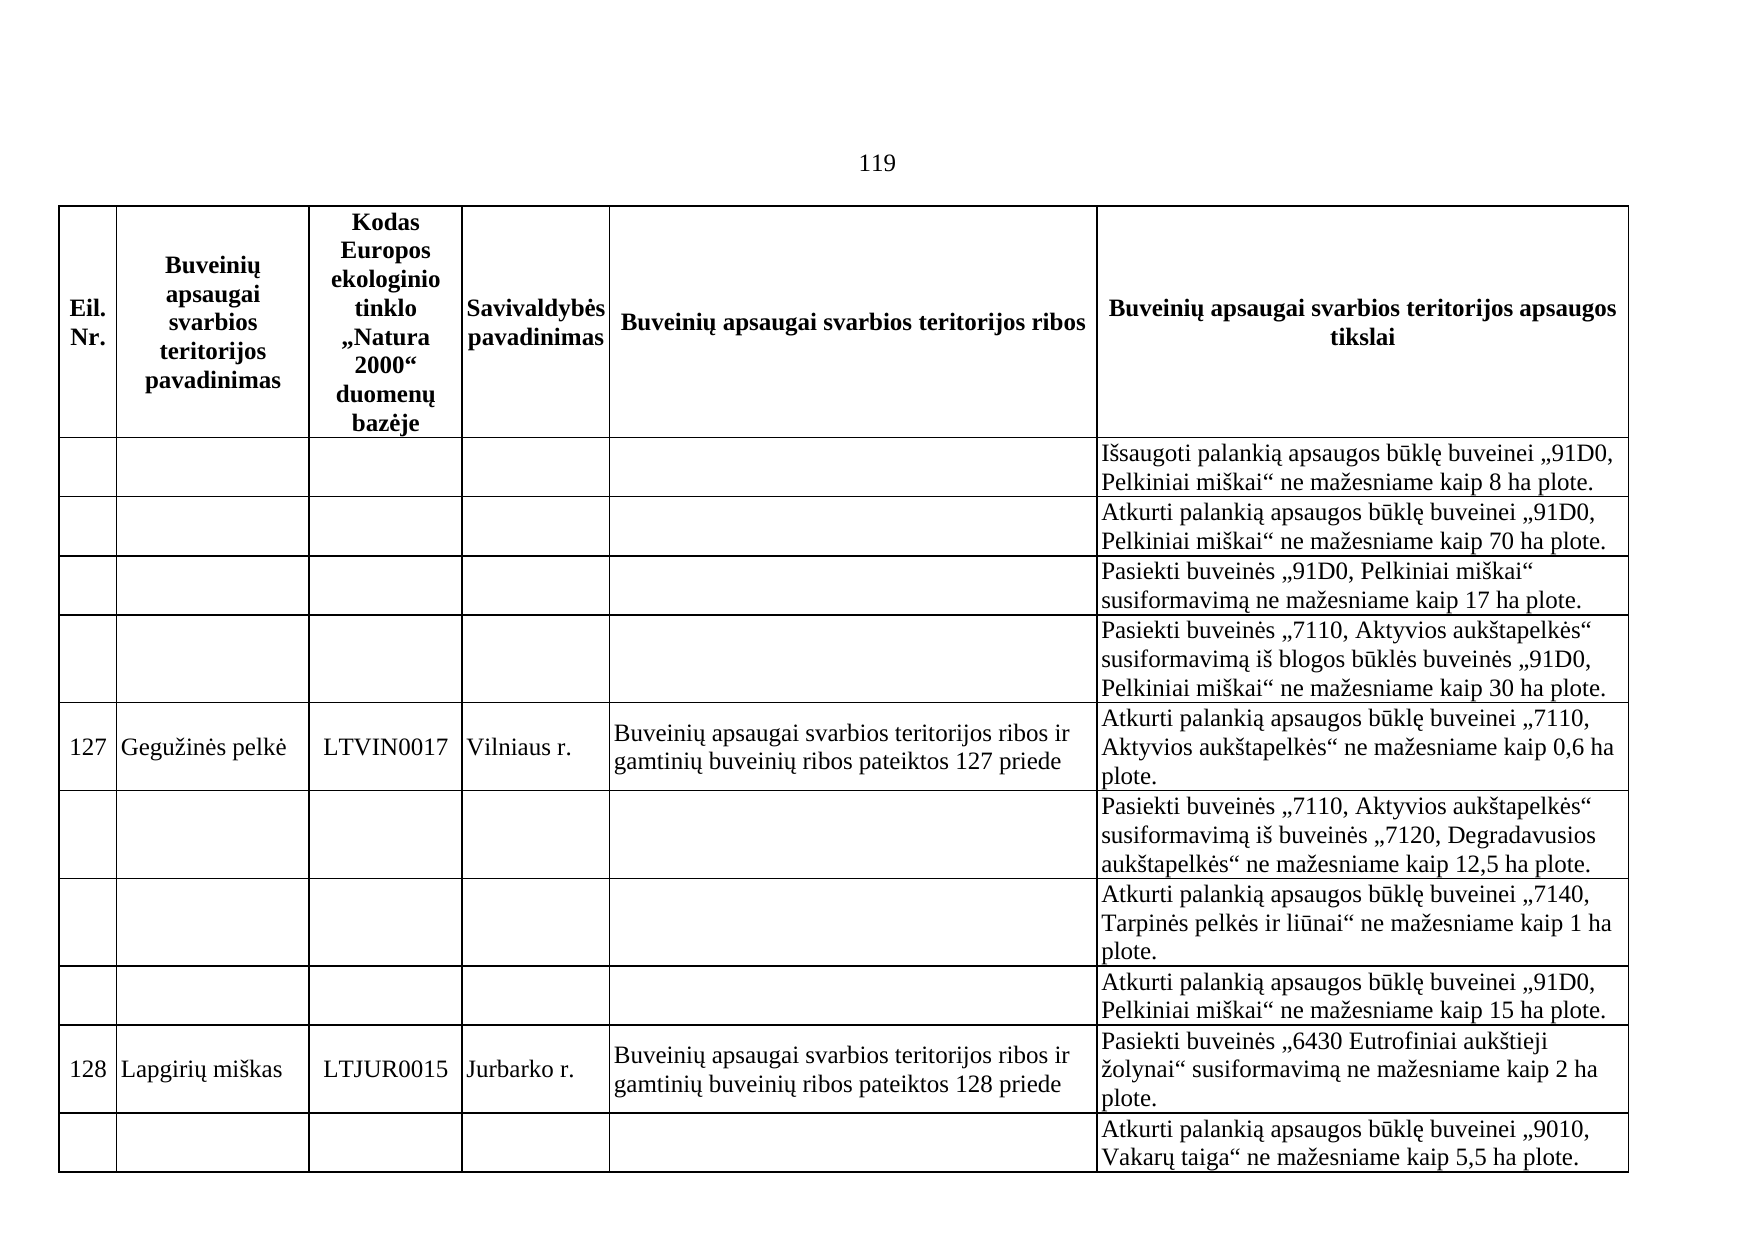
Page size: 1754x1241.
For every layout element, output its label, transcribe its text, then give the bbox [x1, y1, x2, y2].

table_cell [60, 879, 116, 965]
table_cell Buveinių apsaugai svarbios teritorijos ribos ir gamtinių buveinių ribos pateiktos 127 priede [610, 703, 1096, 789]
table_header Buveinių apsaugai svarbios teritorijos apsaugos tikslai [1098, 207, 1628, 437]
table_cell Vilniaus r. [463, 703, 609, 789]
table_cell Pasiekti buveinės „91D0, Pelkiniai miškai“ susiformavimą ne mažesniame kaip 17 ha plote. [1098, 557, 1628, 614]
table_cell [60, 616, 116, 702]
table_cell 128 [60, 1026, 116, 1112]
table_cell [310, 1114, 461, 1171]
table_cell [610, 438, 1096, 496]
table_cell [310, 879, 461, 965]
table_cell [610, 616, 1096, 702]
table_cell [60, 791, 116, 877]
table_cell [310, 438, 461, 496]
table_cell [610, 1114, 1096, 1171]
table_cell [463, 879, 609, 965]
table_cell [310, 791, 461, 877]
table_cell [463, 1114, 609, 1171]
table_cell [463, 557, 609, 614]
table_cell [310, 616, 461, 702]
table_cell Pasiekti buveinės „7110, Aktyvios aukštapelkės“ susiformavimą iš buveinės „7120, Degradavusios aukštapelkės“ ne mažesniame kaip 12,5 ha plote. [1098, 791, 1628, 877]
table_cell Buveinių apsaugai svarbios teritorijos ribos ir gamtinių buveinių ribos pateiktos 128 priede [610, 1026, 1096, 1112]
table_cell [310, 497, 461, 555]
table_cell [60, 497, 116, 555]
table_cell [610, 967, 1096, 1024]
table_cell Lapgirių miškas [117, 1026, 308, 1112]
table_cell [610, 879, 1096, 965]
table_cell [117, 497, 308, 555]
table_cell Atkurti palankią apsaugos būklę buveinei „7110, Aktyvios aukštapelkės“ ne mažesniame kaip 0,6 ha plote. [1098, 703, 1628, 789]
table_cell Išsaugoti palankią apsaugos būklę buveinei „91D0, Pelkiniai miškai“ ne mažesniame kaip 8 ha plote. [1098, 438, 1628, 496]
table_header Kodas Europos ekologinio tinklo „Natura 2000“ duomenų bazėje [310, 207, 461, 437]
table_cell [117, 557, 308, 614]
table_cell Gegužinės pelkė [117, 703, 308, 789]
table_cell [610, 497, 1096, 555]
table_cell [310, 557, 461, 614]
table_cell [463, 791, 609, 877]
table_cell [60, 1114, 116, 1171]
table_cell [60, 557, 116, 614]
table_cell 127 [60, 703, 116, 789]
table_cell Jurbarko r. [463, 1026, 609, 1112]
table_cell Pasiekti buveinės „6430 Eutrofiniai aukštieji žolynai“ susiformavimą ne mažesniame kaip 2 ha plote. [1098, 1026, 1628, 1112]
table_cell [117, 1114, 308, 1171]
table_cell LTVIN0017 [310, 703, 461, 789]
table_cell [310, 967, 461, 1024]
table_cell Pasiekti buveinės „7110, Aktyvios aukštapelkės“ susiformavimą iš blogos būklės buveinės „91D0, Pelkiniai miškai“ ne mažesniame kaip 30 ha plote. [1098, 616, 1628, 702]
table_cell [117, 967, 308, 1024]
table_header Eil. Nr. [60, 207, 116, 437]
table_cell [117, 879, 308, 965]
table_header Buveinių apsaugai svarbios teritorijos ribos [610, 207, 1096, 437]
table_cell [463, 967, 609, 1024]
table_cell [463, 497, 609, 555]
table_header Buveinių apsaugai svarbios teritorijos pavadinimas [117, 207, 308, 437]
table_cell [463, 616, 609, 702]
table_cell [610, 791, 1096, 877]
table_cell Atkurti palankią apsaugos būklę buveinei „7140, Tarpinės pelkės ir liūnai“ ne mažesniame kaip 1 ha plote. [1098, 879, 1628, 965]
table_cell [60, 967, 116, 1024]
table_cell [117, 616, 308, 702]
table_cell [117, 791, 308, 877]
table_cell Atkurti palankią apsaugos būklę buveinei „91D0, Pelkiniai miškai“ ne mažesniame kaip 15 ha plote. [1098, 967, 1628, 1024]
table_cell [117, 438, 308, 496]
table_cell Atkurti palankią apsaugos būklę buveinei „9010, Vakarų taiga“ ne mažesniame kaip 5,5 ha plote. [1098, 1114, 1628, 1171]
table_cell LTJUR0015 [310, 1026, 461, 1112]
table_header Savivaldybės pavadinimas [463, 207, 609, 437]
table_cell [463, 438, 609, 496]
table_cell Atkurti palankią apsaugos būklę buveinei „91D0, Pelkiniai miškai“ ne mažesniame kaip 70 ha plote. [1098, 497, 1628, 555]
table_cell [610, 557, 1096, 614]
table_cell [60, 438, 116, 496]
